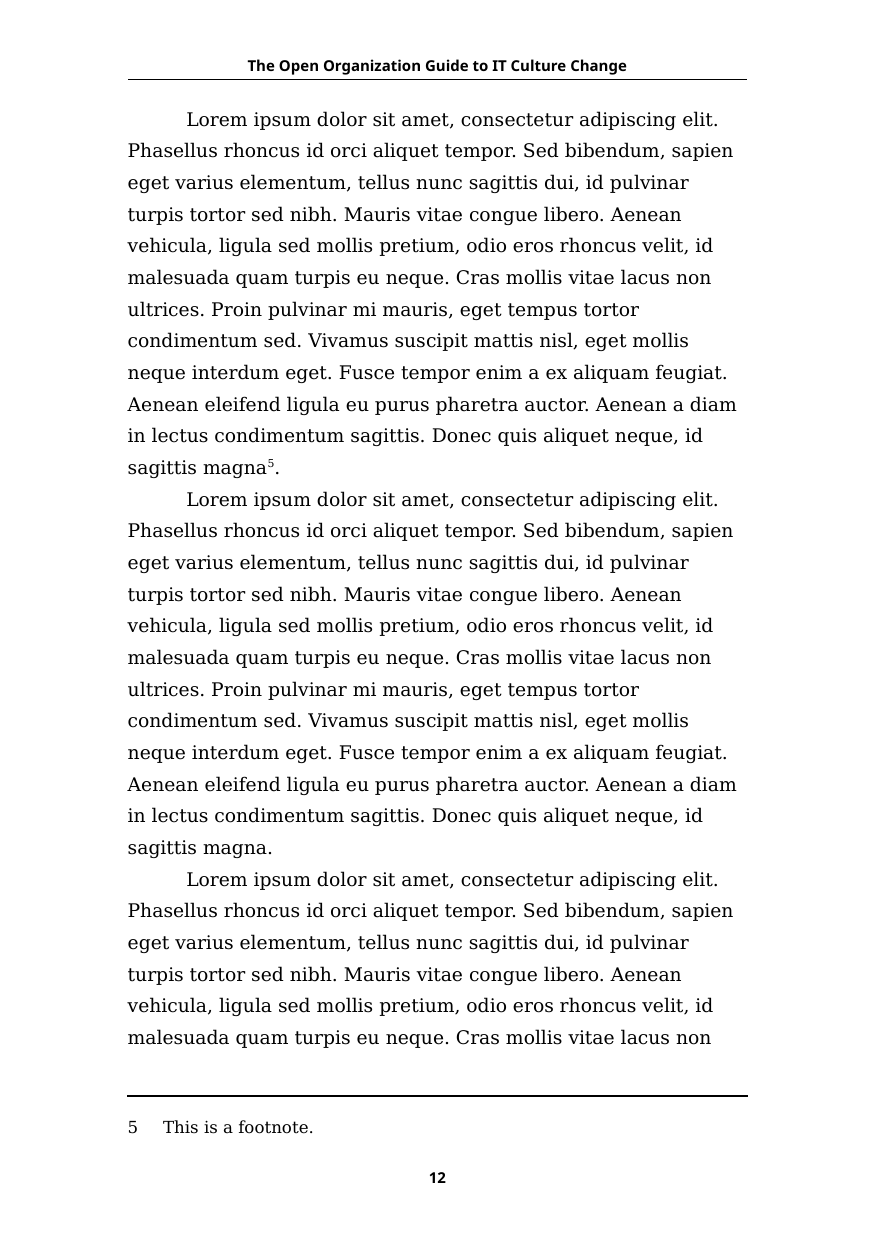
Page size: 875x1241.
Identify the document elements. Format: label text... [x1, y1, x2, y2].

text Lorem ipsum dolor sit amet, consectetur adipiscing elit. Phasellus rhoncus id orci aliquet tempor. Sed bibendum, sapien eget varius elementum, tellus nunc sagittis dui, id pulvinar turpis tortor sed nibh. Mauris vitae congue libero. Aenean vehicula, ligula sed mollis pretium, odio eros rhoncus velit, id malesuada quam turpis eu neque. Cras mollis vitae lacus non ultrices. Proin pulvinar mi mauris, eget tempus tortor condimentum sed. Vivamus suscipit mattis nisl, eget mollis neque interdum eget. Fusce tempor enim a ex aliquam feugiat. Aenean eleifend ligula eu purus pharetra auctor. Aenean a diam in lectus condimentum sagittis. Donec quis aliquet neque, id sagittis magna. [127, 109, 747, 479]
text This is a footnote. [127, 1118, 747, 1138]
text Lorem ipsum dolor sit amet, consectetur adipiscing elit. Phasellus rhoncus id orci aliquet tempor. Sed bibendum, sapien eget varius elementum, tellus nunc sagittis dui, id pulvinar turpis tortor sed nibh. Mauris vitae congue libero. Aenean vehicula, ligula sed mollis pretium, odio eros rhoncus velit, id malesuada quam turpis eu neque. Cras mollis vitae lacus non [127, 869, 747, 1049]
text Lorem ipsum dolor sit amet, consectetur adipiscing elit. Phasellus rhoncus id orci aliquet tempor. Sed bibendum, sapien eget varius elementum, tellus nunc sagittis dui, id pulvinar turpis tortor sed nibh. Mauris vitae congue libero. Aenean vehicula, ligula sed mollis pretium, odio eros rhoncus velit, id malesuada quam turpis eu neque. Cras mollis vitae lacus non ultrices. Proin pulvinar mi mauris, eget tempus tortor condimentum sed. Vivamus suscipit mattis nisl, eget mollis neque interdum eget. Fusce tempor enim a ex aliquam feugiat. Aenean eleifend ligula eu purus pharetra auctor. Aenean a diam in lectus condimentum sagittis. Donec quis aliquet neque, id sagittis magna. [127, 489, 747, 859]
